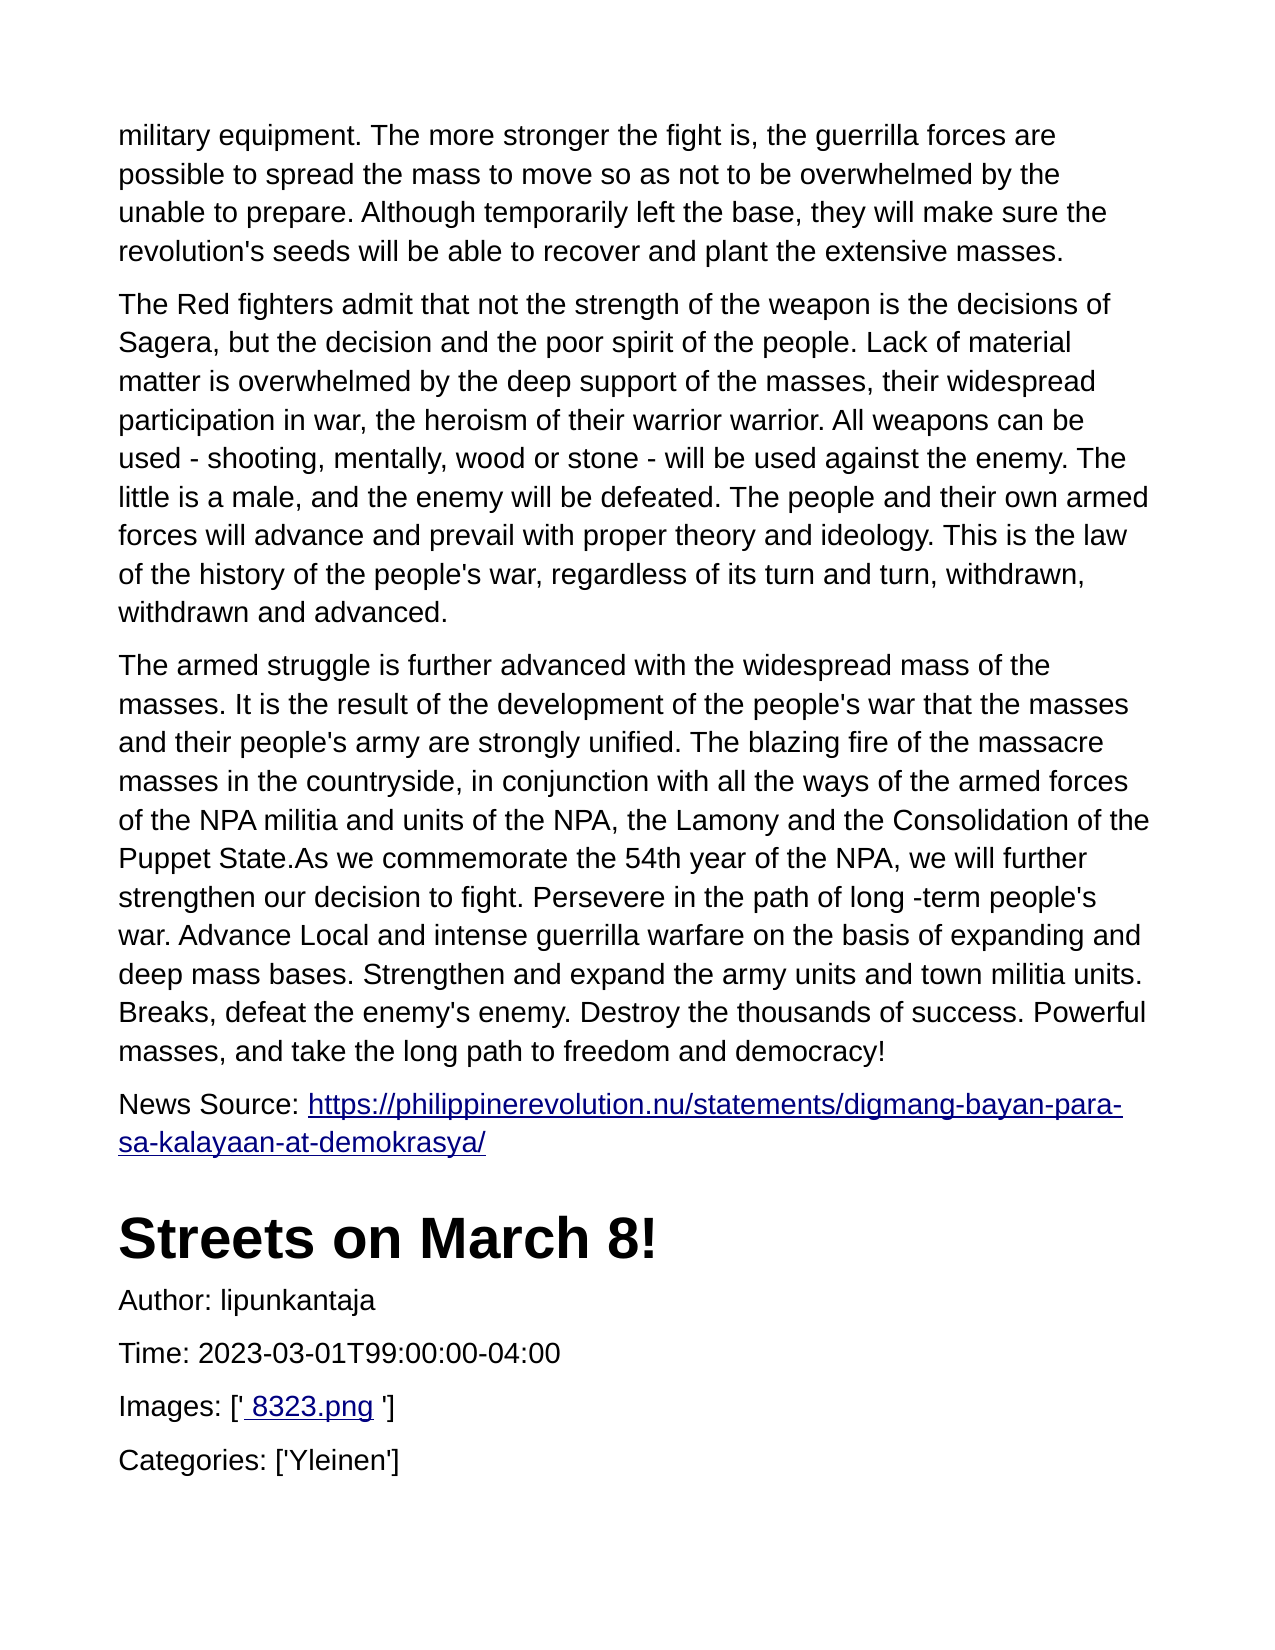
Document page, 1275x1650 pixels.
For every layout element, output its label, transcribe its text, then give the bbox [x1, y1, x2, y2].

text The Red fighters admit that not the strength of the weapon is the decisions of Sagera, but the decision and the poor spirit of the people. Lack of material matter is overwhelmed by the deep support of the masses, their widespread participation in war, the heroism of their warrior warrior. All weapons can be used - shooting, mentally, wood or stone - will be used against the enemy. The little is a male, and the enemy will be defeated. The people and their own armed forces will advance and prevail with proper theory and ideology. This is the law of the history of the people's war, regardless of its turn and turn, withdrawn, withdrawn and advanced. [118, 287, 1157, 629]
text Categories: ['Yleinen'] [118, 1442, 1157, 1476]
text Images: [' 8323.png '] [118, 1389, 1157, 1423]
text The armed struggle is further advanced with the widespread mass of the masses. It is the result of the development of the people's war that the masses and their people's army are strongly unified. The blazing fire of the massacre masses in the countryside, in conjunction with all the ways of the armed forces of the NPA militia and units of the NPA, the Lamony and the Consolidation of the Puppet State.As we commemorate the 54th year of the NPA, we will further strengthen our decision to fight. Persevere in the path of long -term people's war. Advance Local and intense guerrilla warfare on the basis of expanding and deep mass bases. Strengthen and expand the army units and town militia units. Breaks, defeat the enemy's enemy. Destroy the thousands of success. Powerful masses, and take the long path to freedom and democracy! [118, 648, 1157, 1067]
text military equipment. The more stronger the fight is, the guerrilla forces are possible to spread the mass to move so as not to be overwhelmed by the unable to prepare. Although temporarily left the base, they will make sure the revolution's seeds will be able to recover and plant the extensive masses. [118, 118, 1157, 267]
text News Source: https://philippinerevolution.nu/statements/digmang-bayan-para-sa-kalayaan-at-demokrasya/ [118, 1087, 1157, 1159]
text Author: lipunkantaja [118, 1283, 1157, 1317]
text Time: 2023-03-01T99:00:00-04:00 [118, 1336, 1157, 1370]
subtitle Streets on March 8! [118, 1203, 1157, 1271]
